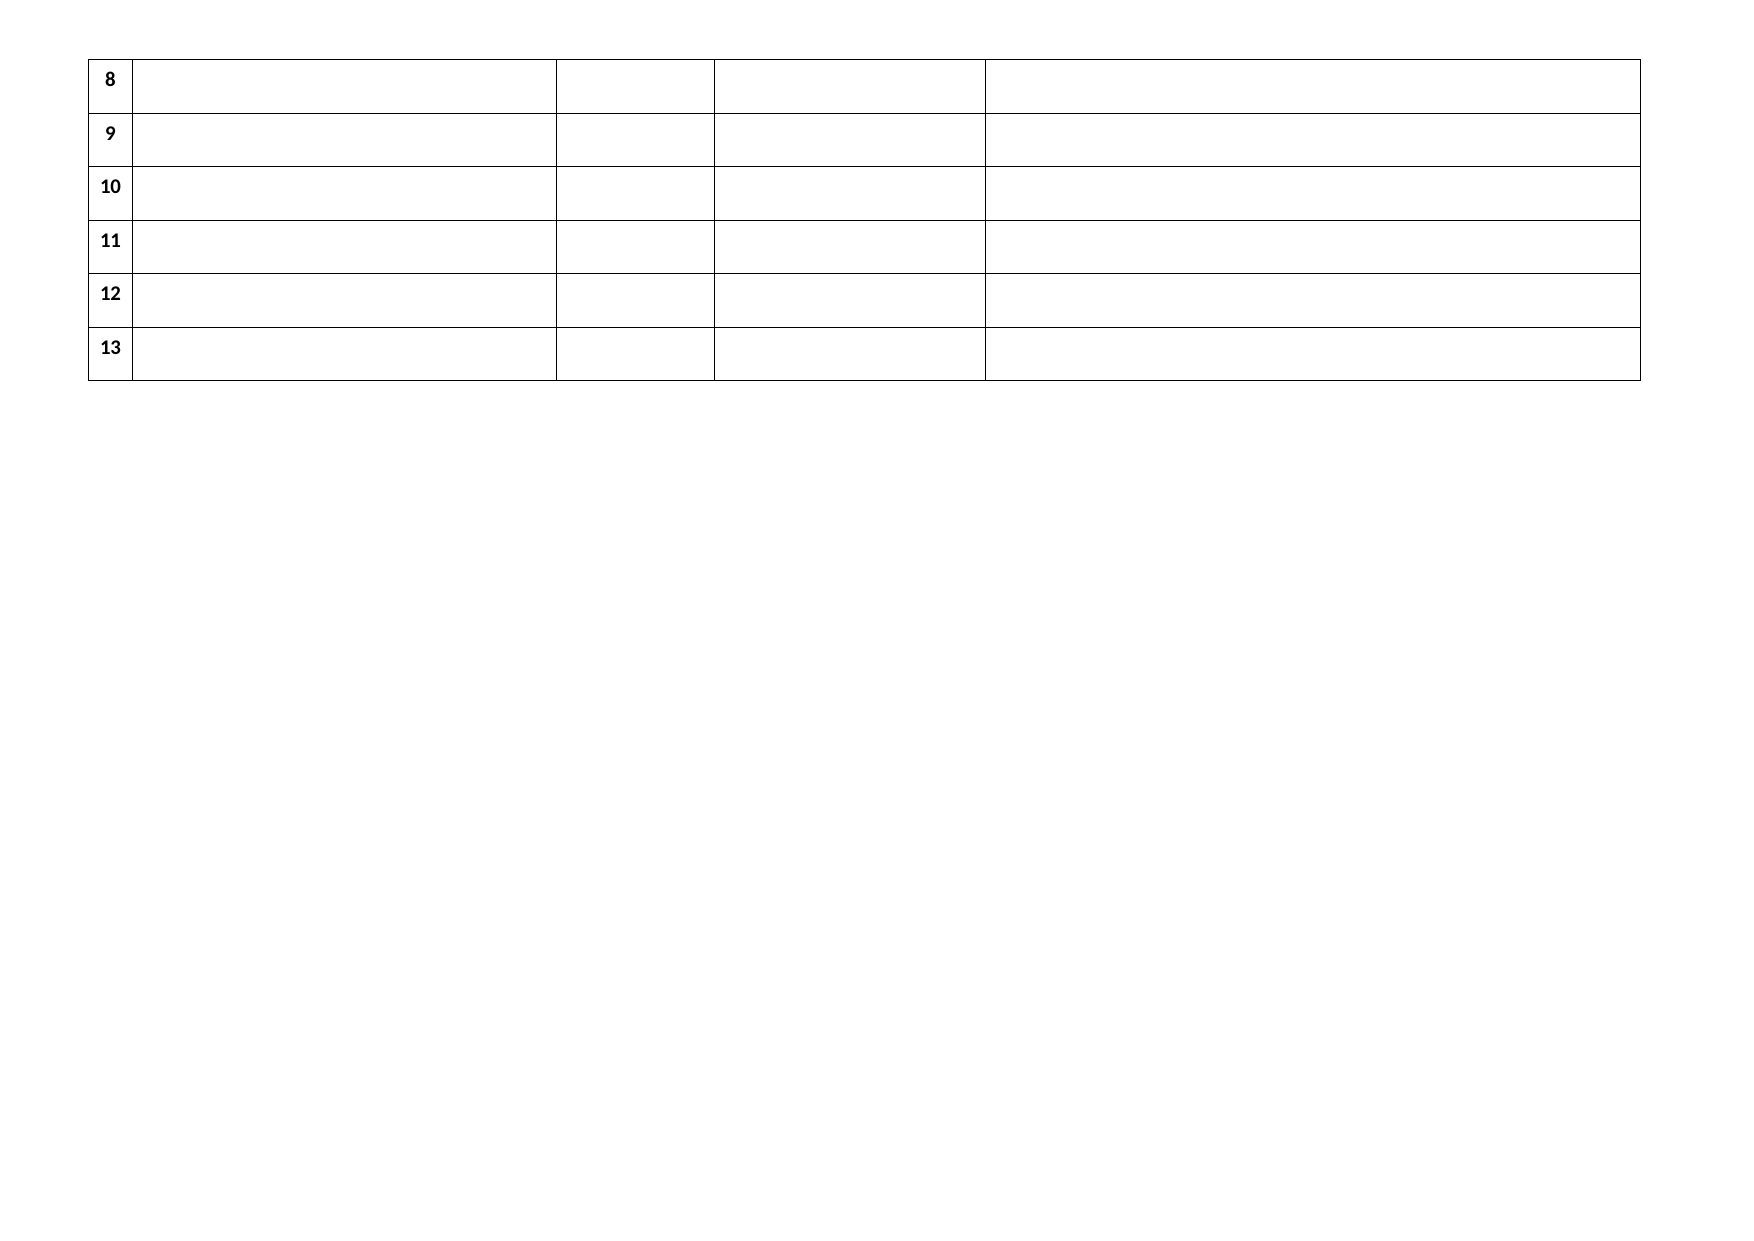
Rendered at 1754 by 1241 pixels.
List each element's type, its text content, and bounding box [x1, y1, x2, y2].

table_cell [557, 60, 714, 113]
table_cell 13 [89, 328, 132, 380]
table_cell [986, 274, 1640, 327]
table_cell [133, 274, 556, 327]
table_cell [133, 114, 556, 166]
table_cell 10 [89, 167, 132, 220]
table_cell [715, 167, 985, 220]
table_cell [715, 328, 985, 380]
table_cell [715, 274, 985, 327]
table_cell [715, 221, 985, 273]
table_cell [986, 221, 1640, 273]
table_cell [986, 167, 1640, 220]
table_cell [986, 60, 1640, 113]
table_cell [986, 114, 1640, 166]
table_cell [557, 221, 714, 273]
table_cell [133, 221, 556, 273]
table_cell [557, 167, 714, 220]
table_cell [133, 60, 556, 113]
table_cell [557, 328, 714, 380]
table_cell 9 [89, 114, 132, 166]
table_cell 12 [89, 274, 132, 327]
table_cell [986, 328, 1640, 380]
table_cell 11 [89, 221, 132, 273]
table_cell [557, 114, 714, 166]
table_cell [715, 114, 985, 166]
table_cell [133, 167, 556, 220]
table_cell 8 [89, 60, 132, 113]
table_cell [557, 274, 714, 327]
table_cell [715, 60, 985, 113]
table_cell [133, 328, 556, 380]
